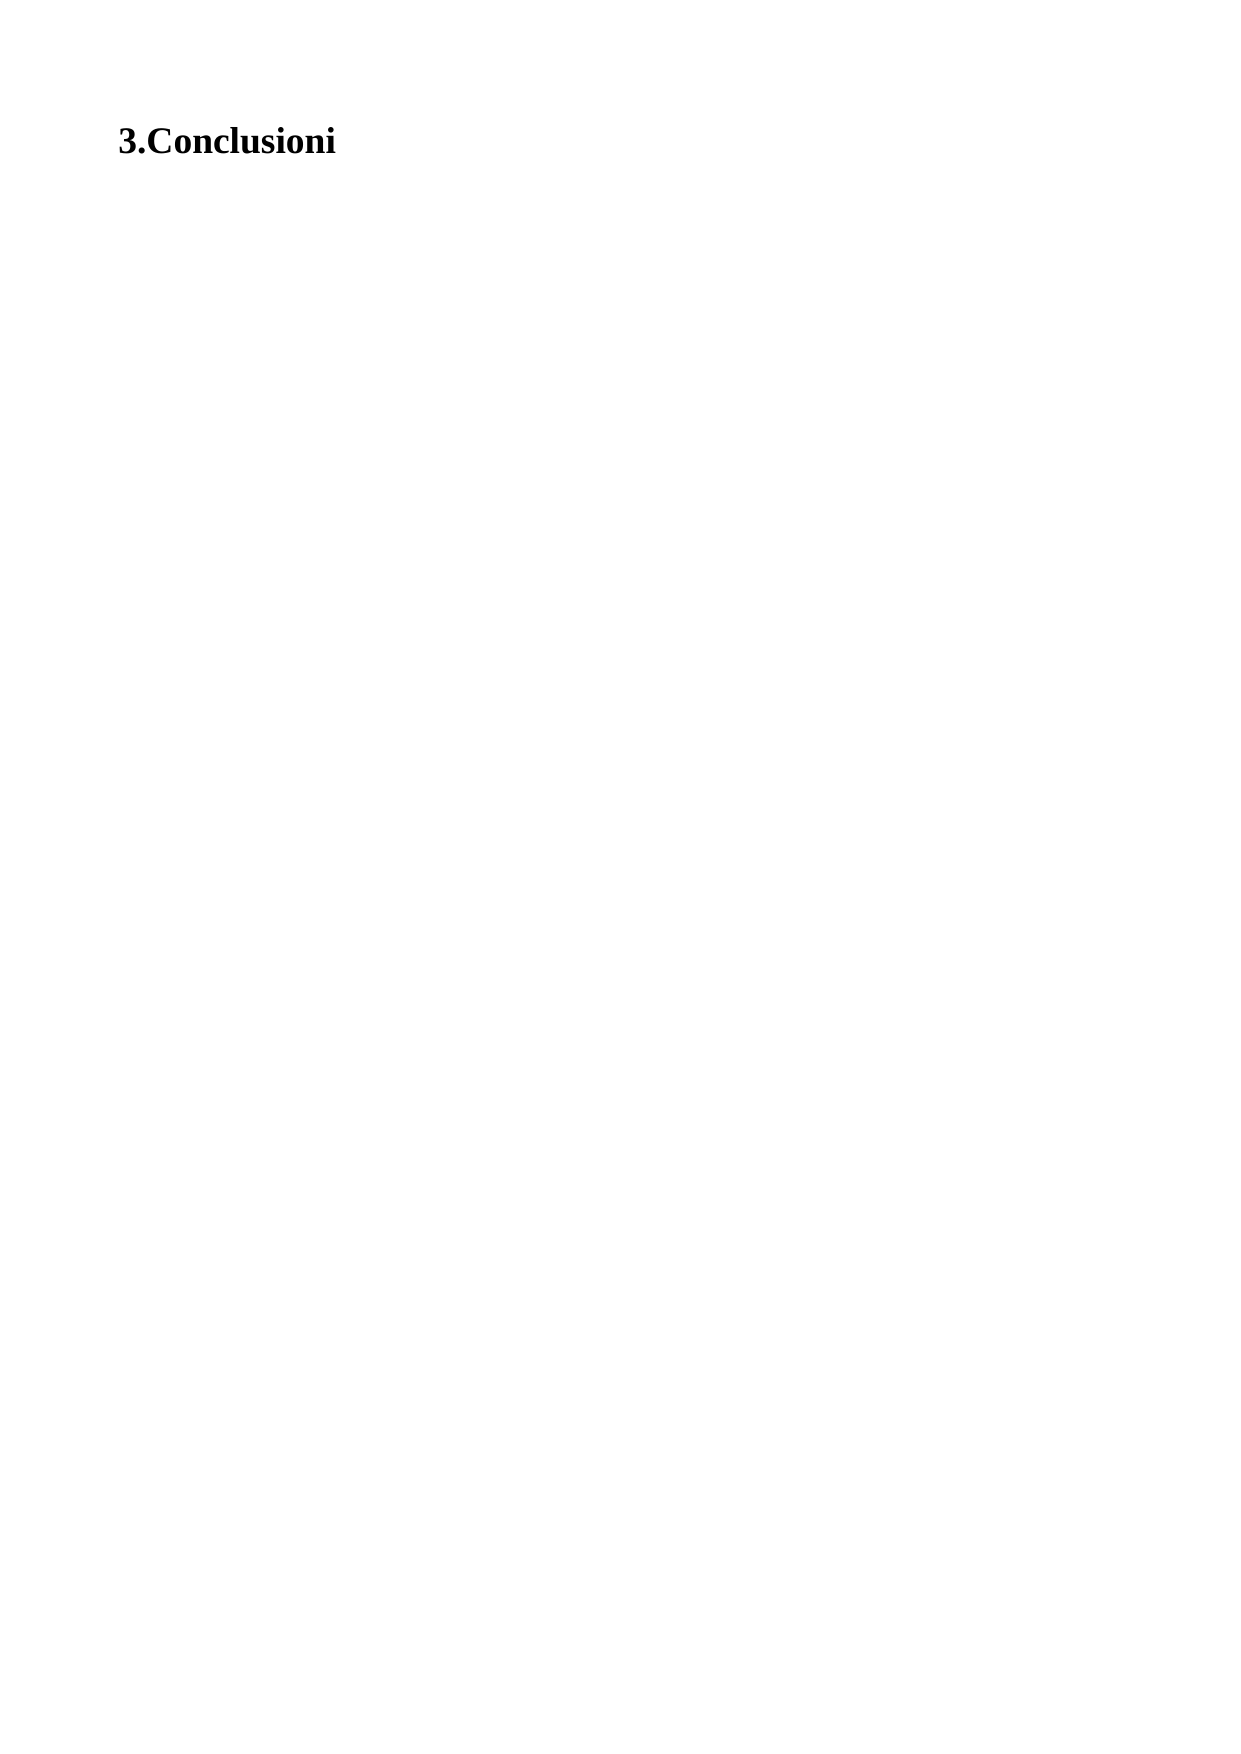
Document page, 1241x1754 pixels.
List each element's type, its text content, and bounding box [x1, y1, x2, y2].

text 3.Conclusioni [118, 118, 1122, 161]
